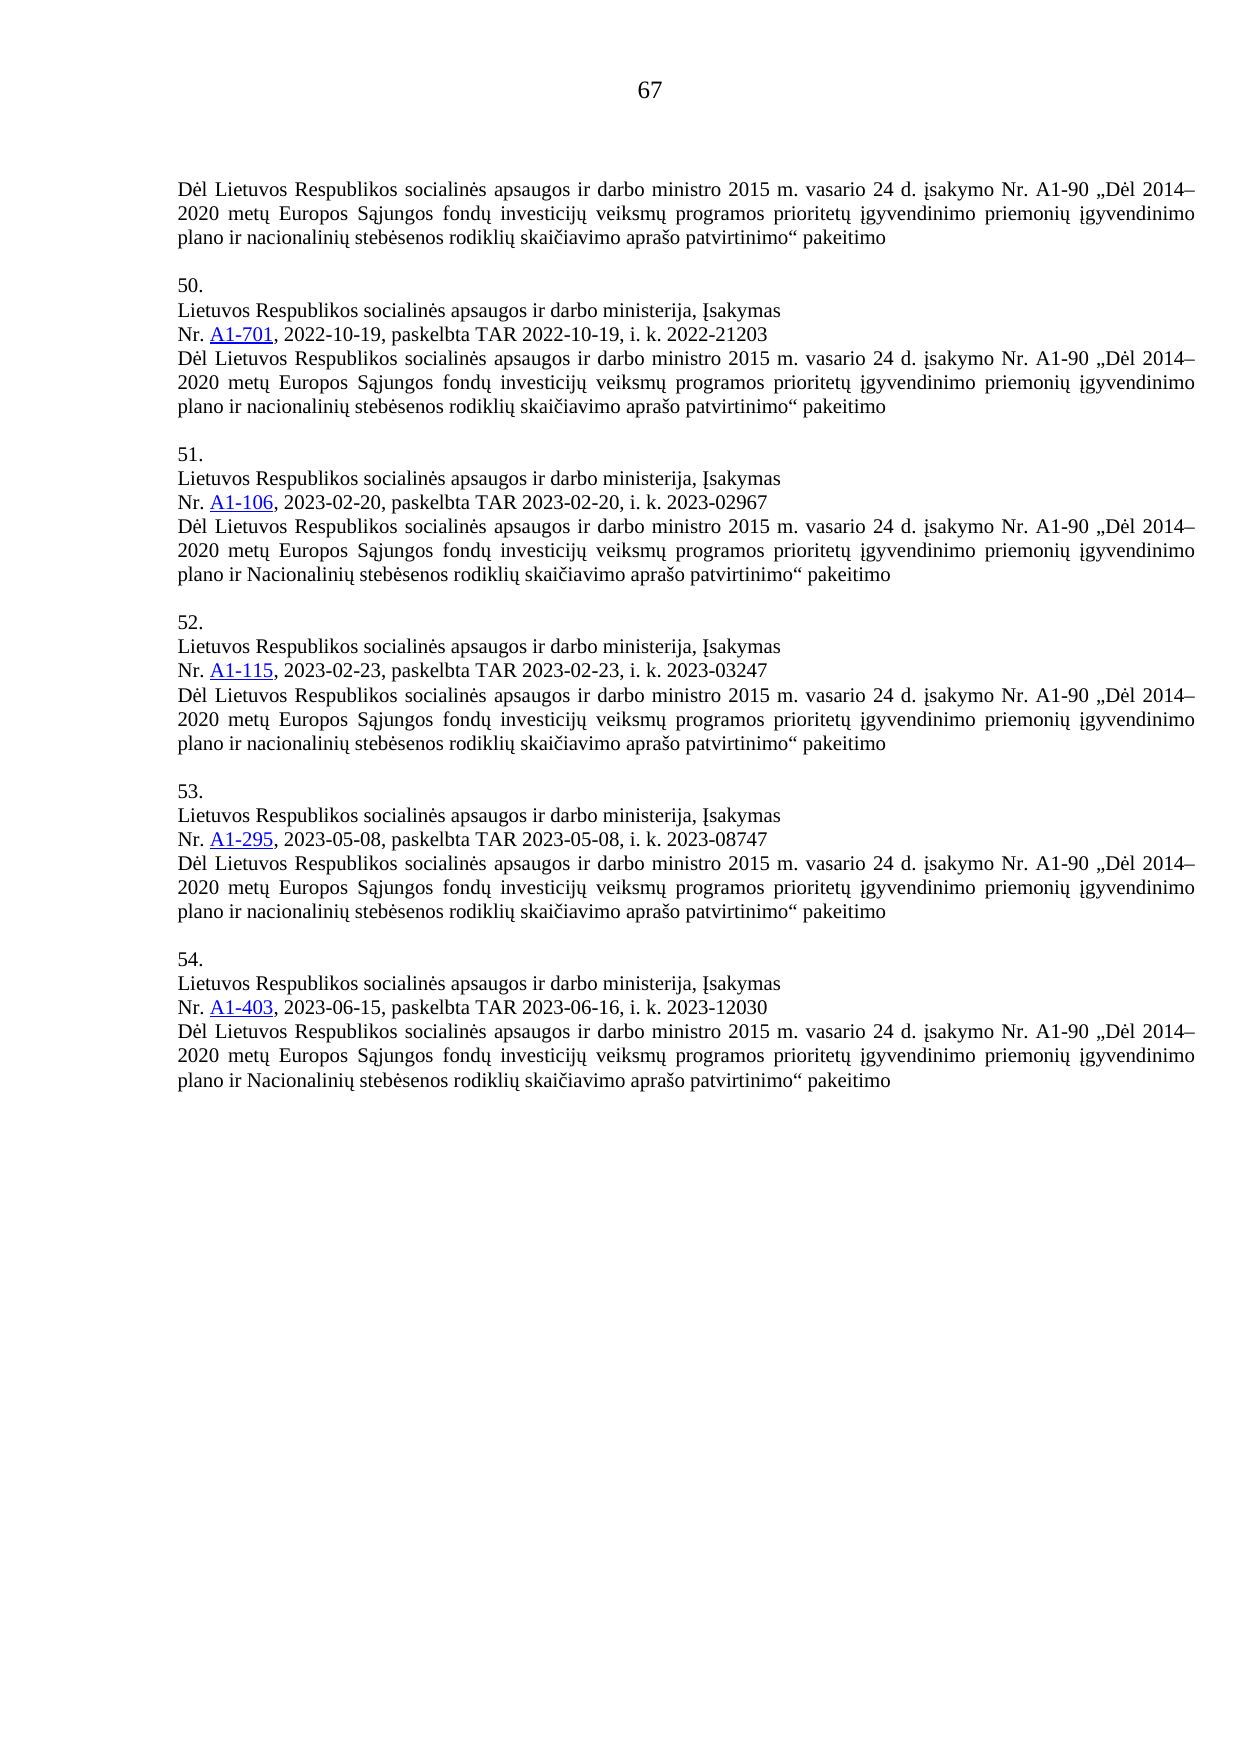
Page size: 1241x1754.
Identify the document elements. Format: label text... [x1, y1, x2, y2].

text Nr. A1-295, 2023-05-08, paskelbta TAR 2023-05-08, i. k. 2023-08747 [177, 827, 1196, 851]
text Lietuvos Respublikos socialinės apsaugos ir darbo ministerija, Įsakymas [177, 466, 1196, 490]
text Nr. A1-115, 2023-02-23, paskelbta TAR 2023-02-23, i. k. 2023-03247 [177, 658, 1196, 682]
text Nr. A1-701, 2022-10-19, paskelbta TAR 2022-10-19, i. k. 2022-21203 [177, 322, 1196, 346]
text 51. [177, 442, 1196, 466]
text Dėl Lietuvos Respublikos socialinės apsaugos ir darbo ministro 2015 m. vasario 24 d. įsakymo Nr. A1-90 „Dėl 2014–2020 metų Europos Sąjungos fondų investicijų veiksmų programos prioritetų įgyvendinimo priemonių įgyvendinimo plano ir nacionalinių stebėsenos rodiklių skaičiavimo aprašo patvirtinimo“ pakeitimo [177, 851, 1196, 923]
text Dėl Lietuvos Respublikos socialinės apsaugos ir darbo ministro 2015 m. vasario 24 d. įsakymo Nr. A1-90 „Dėl 2014–2020 metų Europos Sąjungos fondų investicijų veiksmų programos prioritetų įgyvendinimo priemonių įgyvendinimo plano ir nacionalinių stebėsenos rodiklių skaičiavimo aprašo patvirtinimo“ pakeitimo [177, 682, 1196, 755]
text 54. [177, 947, 1196, 971]
text 52. [177, 610, 1196, 634]
text 50. [177, 273, 1196, 297]
text Lietuvos Respublikos socialinės apsaugos ir darbo ministerija, Įsakymas [177, 971, 1196, 995]
text Nr. A1-106, 2023-02-20, paskelbta TAR 2023-02-20, i. k. 2023-02967 [177, 490, 1196, 514]
text Dėl Lietuvos Respublikos socialinės apsaugos ir darbo ministro 2015 m. vasario 24 d. įsakymo Nr. A1-90 „Dėl 2014–2020 metų Europos Sąjungos fondų investicijų veiksmų programos prioritetų įgyvendinimo priemonių įgyvendinimo plano ir nacionalinių stebėsenos rodiklių skaičiavimo aprašo patvirtinimo“ pakeitimo [177, 346, 1196, 418]
text 53. [177, 779, 1196, 803]
text Lietuvos Respublikos socialinės apsaugos ir darbo ministerija, Įsakymas [177, 634, 1196, 658]
text Dėl Lietuvos Respublikos socialinės apsaugos ir darbo ministro 2015 m. vasario 24 d. įsakymo Nr. A1-90 „Dėl 2014–2020 metų Europos Sąjungos fondų investicijų veiksmų programos prioritetų įgyvendinimo priemonių įgyvendinimo plano ir Nacionalinių stebėsenos rodiklių skaičiavimo aprašo patvirtinimo“ pakeitimo [177, 514, 1196, 586]
text Dėl Lietuvos Respublikos socialinės apsaugos ir darbo ministro 2015 m. vasario 24 d. įsakymo Nr. A1-90 „Dėl 2014–2020 metų Europos Sąjungos fondų investicijų veiksmų programos prioritetų įgyvendinimo priemonių įgyvendinimo plano ir Nacionalinių stebėsenos rodiklių skaičiavimo aprašo patvirtinimo“ pakeitimo [177, 1019, 1196, 1092]
text Dėl Lietuvos Respublikos socialinės apsaugos ir darbo ministro 2015 m. vasario 24 d. įsakymo Nr. A1-90 „Dėl 2014–2020 metų Europos Sąjungos fondų investicijų veiksmų programos prioritetų įgyvendinimo priemonių įgyvendinimo plano ir nacionalinių stebėsenos rodiklių skaičiavimo aprašo patvirtinimo“ pakeitimo [177, 177, 1196, 249]
text Lietuvos Respublikos socialinės apsaugos ir darbo ministerija, Įsakymas [177, 803, 1196, 827]
text Nr. A1-403, 2023-06-15, paskelbta TAR 2023-06-16, i. k. 2023-12030 [177, 995, 1196, 1019]
text Lietuvos Respublikos socialinės apsaugos ir darbo ministerija, Įsakymas [177, 297, 1196, 322]
